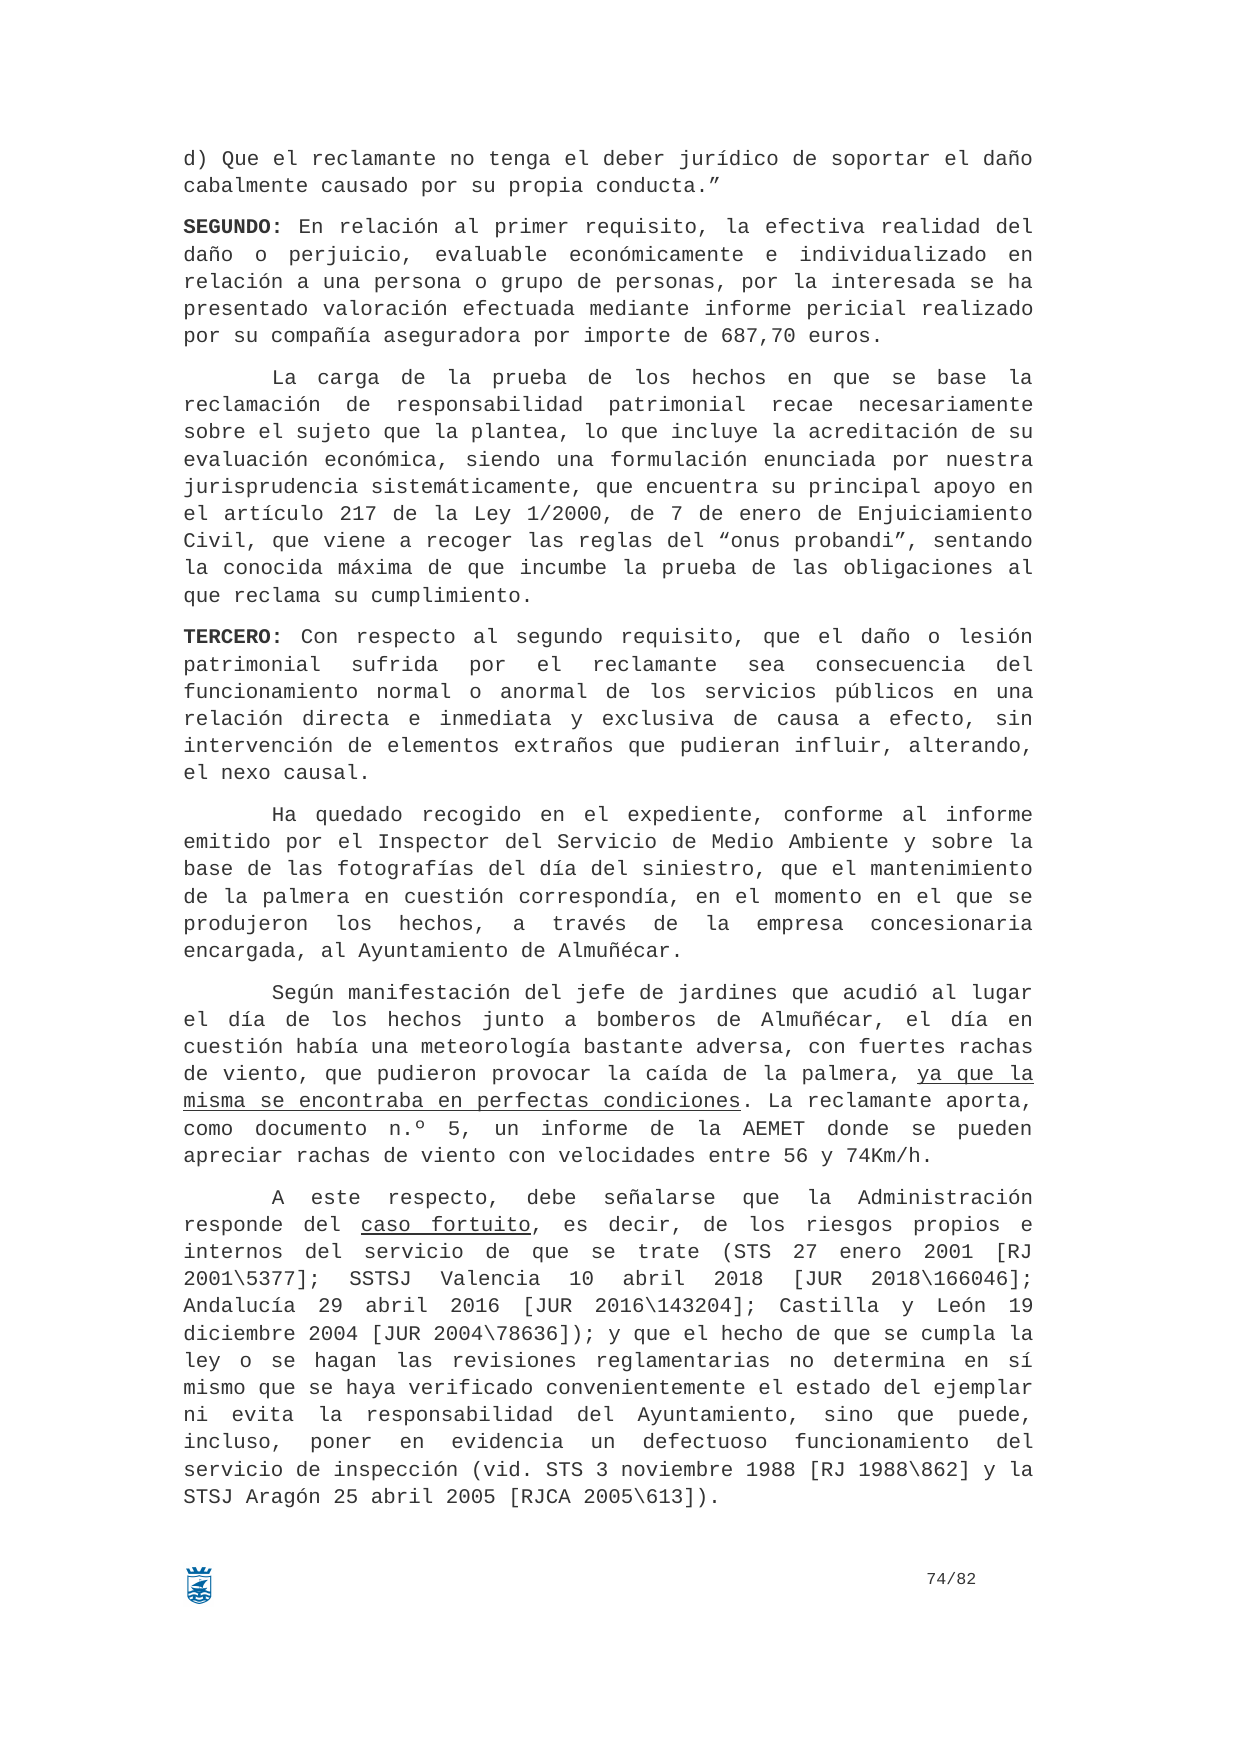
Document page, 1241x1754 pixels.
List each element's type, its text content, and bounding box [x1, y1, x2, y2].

text d) Que el reclamante no tenga el deber jurídico de soportar el daño cabalmente causado por su propia conducta.” [183, 148, 1033, 198]
text Ha quedado recogido en el expediente, conforme al informe emitido por el Inspector del Servicio de Medio Ambiente y sobre la base de las fotografías del día del siniestro, que el mantenimiento de la palmera en cuestión correspondía, en el momento en el que se produjeron los hechos, a través de la empresa concesionaria encargada, al Ayuntamiento de Almuñécar. [183, 804, 1033, 964]
text La carga de la prueba de los hechos en que se base la reclamación de responsabilidad patrimonial recae necesariamente sobre el sujeto que la plantea, lo que incluye la acreditación de su evaluación económica, siendo una formulación enunciada por nuestra jurisprudencia sistemáticamente, que encuentra su principal apoyo en el artículo 217 de la Ley 1/2000, de 7 de enero de Enjuiciamiento Civil, que viene a recoger las reglas del “onus probandi”, sentando la conocida máxima de que incumbe la prueba de las obligaciones al que reclama su cumplimiento. [183, 367, 1033, 608]
text A este respecto, debe señalarse que la Administración responde del caso fortuito, es decir, de los riesgos propios e internos del servicio de que se trate (STS 27 enero 2001 [RJ 2001\5377]; SSTSJ Valencia 10 abril 2018 [JUR 2018\166046]; Andalucía 29 abril 2016 [JUR 2016\143204]; Castilla y León 19 diciembre 2004 [JUR 2004\78636]); y que el hecho de que se cumpla la ley o se hagan las revisiones reglamentarias no determina en sí mismo que se haya verificado convenientemente el estado del ejemplar ni evita la responsabilidad del Ayuntamiento, sino que puede, incluso, poner en evidencia un defectuoso funcionamiento del servicio de inspección (vid. STS 3 noviembre 1988 [RJ 1988\862] y la STSJ Aragón 25 abril 2005 [RJCA 2005\613]). [183, 1187, 1033, 1509]
text SEGUNDO: En relación al primer requisito, la efectiva realidad del daño o perjuicio, evaluable económicamente e individualizado en relación a una persona o grupo de personas, por la interesada se ha presentado valoración efectuada mediante informe pericial realizado por su compañía aseguradora por importe de 687,70 euros. [183, 217, 1033, 349]
text TERCERO: Con respecto al segundo requisito, que el daño o lesión patrimonial sufrida por el reclamante sea consecuencia del funcionamiento normal o anormal de los servicios públicos en una relación directa e inmediata y exclusiva de causa a efecto, sin intervención de elementos extraños que pudieran influir, alterando, el nexo causal. [183, 626, 1033, 786]
text Según manifestación del jefe de jardines que acudió al lugar el día de los hechos junto a bomberos de Almuñécar, el día en cuestión había una meteorología bastante adversa, con fuertes rachas de viento, que pudieron provocar la caída de la palmera, ya que la misma se encontraba en perfectas condiciones. La reclamante aporta, como documento n.º 5, un informe de la AEMET donde se pueden apreciar rachas de viento con velocidades entre 56 y 74Km/h. [183, 982, 1033, 1168]
picture [183, 1562, 214, 1607]
